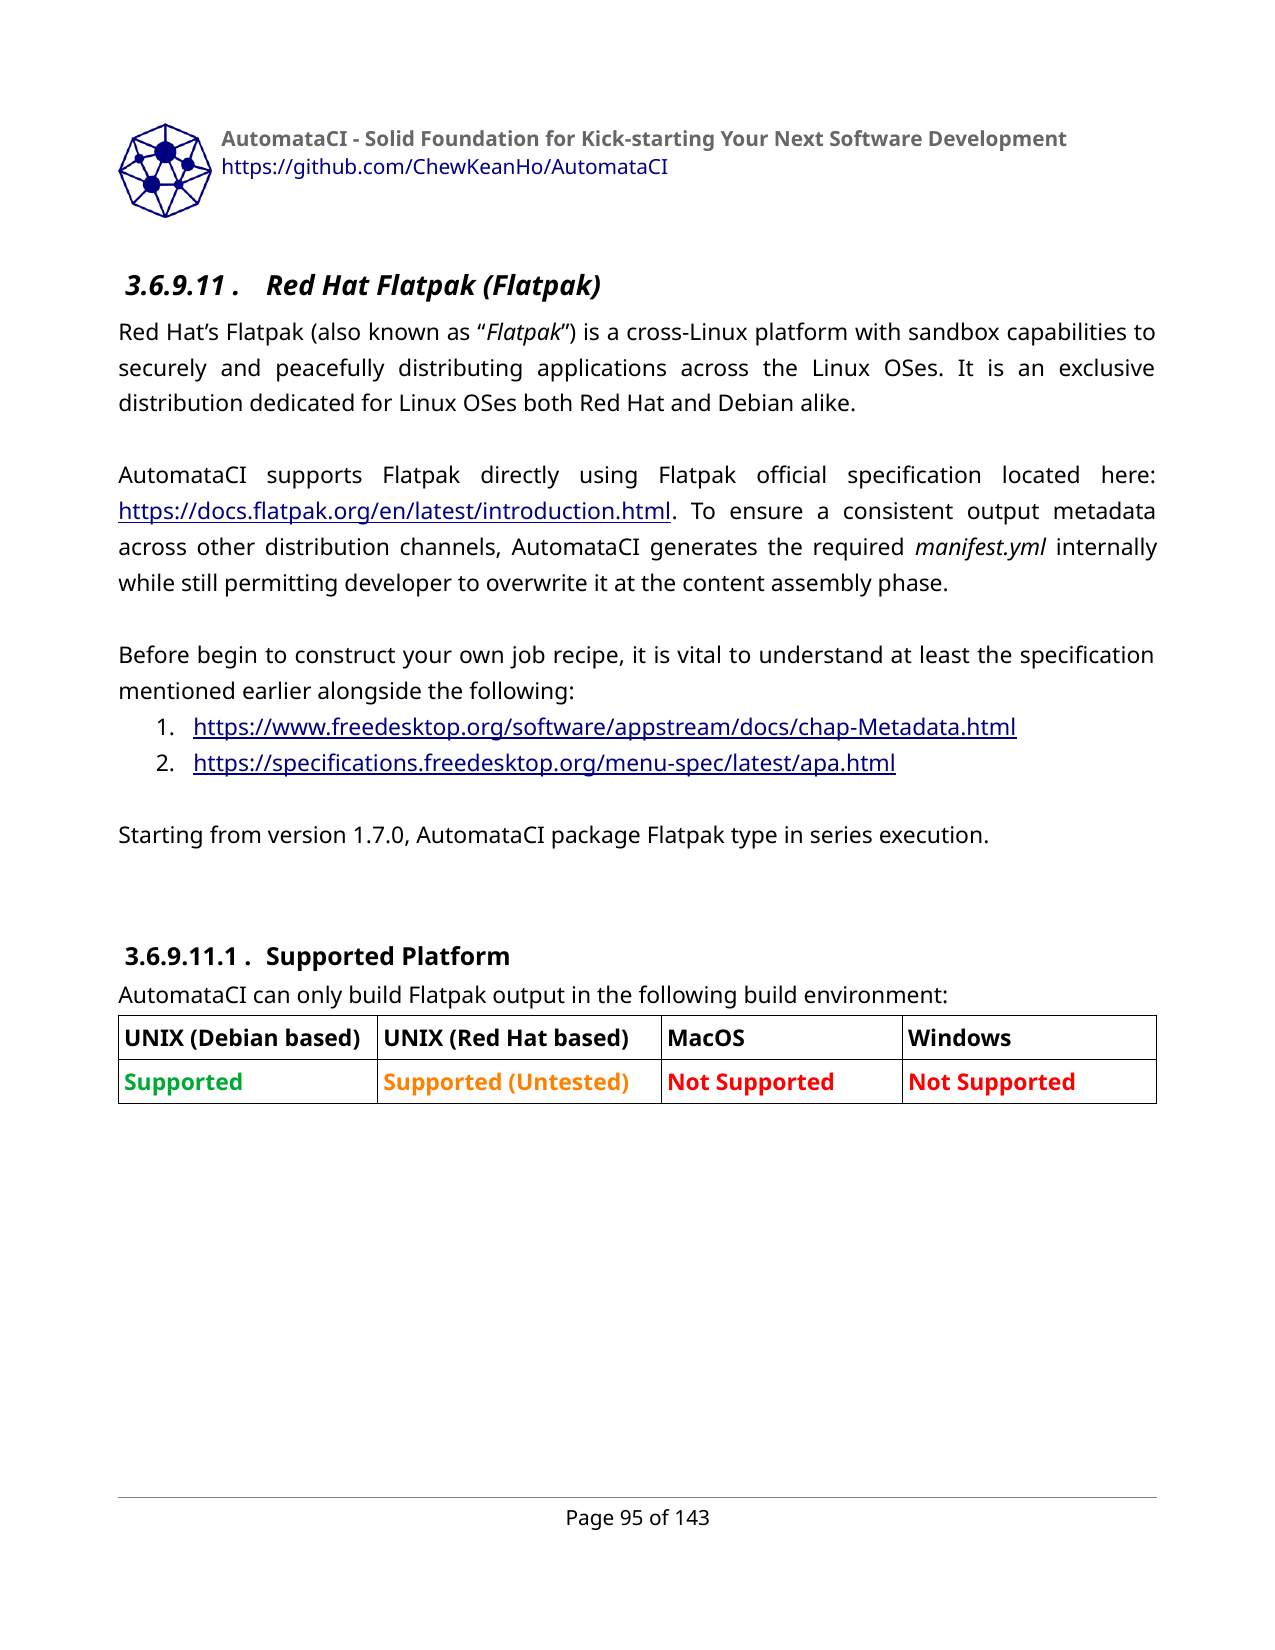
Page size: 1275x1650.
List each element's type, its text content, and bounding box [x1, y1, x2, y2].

text AutomataCI supports Flatpak directly using Flatpak official specification located here: https://docs.flatpak.org/en/latest/introduction.html. To ensure a consistent output metadata across other distribution channels, AutomataCI generates the required manifest.yml internally while still permitting developer to overwrite it at the content assembly phase. [118, 459, 1157, 598]
picture [118, 123, 212, 218]
table_header MacOS [662, 1016, 902, 1059]
text Before begin to construct your own job recipe, it is vital to understand at least the specification mentioned earlier alongside the following: [118, 639, 1157, 706]
table_header Windows [903, 1016, 1156, 1059]
subtitle Supported Platform [118, 939, 1157, 973]
table_cell Not Supported [903, 1060, 1156, 1102]
table_header UNIX (Debian based) [119, 1016, 377, 1059]
text Starting from version 1.7.0, AutomataCI package Flatpak type in series execution. [118, 819, 1157, 850]
list https://www.freedesktop.org/software/appstream/docs/chap-Metadata.html [156, 711, 1157, 742]
text Red Hat’s Flatpak (also known as “Flatpak”) is a cross-Linux platform with sandbox capabilities to securely and peacefully distributing applications across the Linux OSes. It is an exclusive distribution dedicated for Linux OSes both Red Hat and Debian alike. [118, 316, 1157, 419]
table_cell Supported (Untested) [378, 1060, 661, 1102]
table_cell Supported [119, 1060, 377, 1102]
table_cell Not Supported [662, 1060, 902, 1102]
subtitle Red Hat Flatpak (Flatpak) [118, 265, 1157, 303]
list https://specifications.freedesktop.org/menu-spec/latest/apa.html [156, 747, 1157, 778]
text AutomataCI can only build Flatpak output in the following build environment: [118, 979, 1157, 1010]
table_header UNIX (Red Hat based) [378, 1016, 661, 1059]
